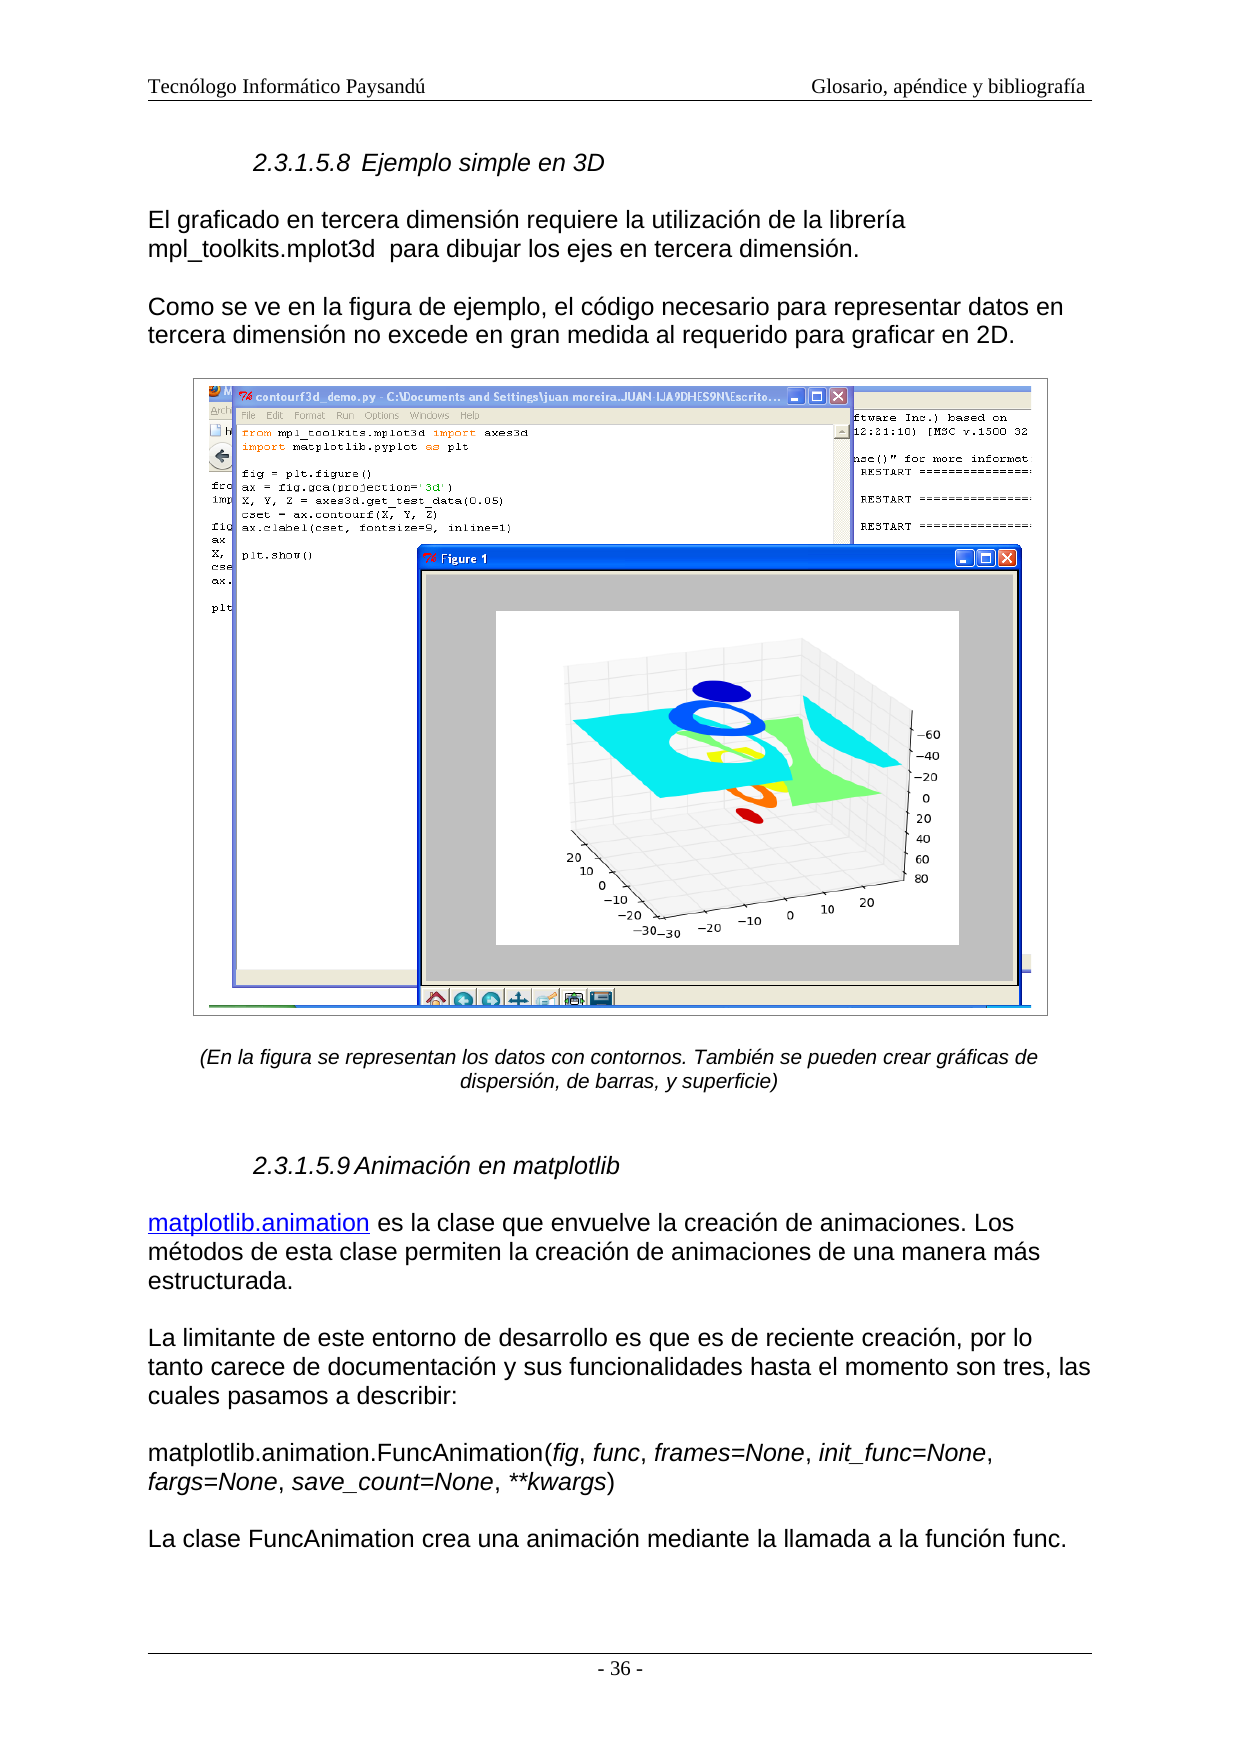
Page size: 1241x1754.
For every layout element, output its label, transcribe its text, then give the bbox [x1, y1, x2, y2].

subtitle Ejemplo simple en 3D [253, 148, 1092, 176]
text La limitante de este entorno de desarrollo es que es de reciente creación, por lo tanto carece de documentación y sus funcionalidades hasta el momento son tres, las cuales pasamos a describir: [148, 1323, 1092, 1409]
subtitle Animación en matplotlib [253, 1151, 1092, 1179]
text Como se ve en la figura de ejemplo, el código necesario para representar datos en tercera dimensión no excede en gran medida al requerido para graficar en 2D. [148, 291, 1092, 349]
text El graficado en tercera dimensión requiere la utilización de la librería mpl_toolkits.mplot3d para dibujar los ejes en tercera dimensión. [148, 205, 1092, 263]
text matplotlib.animation es la clase que envuelve la creación de animaciones. Los métodos de esta clase permiten la creación de animaciones de una manera más estructurada. [148, 1208, 1092, 1294]
picture [209, 386, 1032, 1008]
text La clase FuncAnimation crea una animación mediante la llamada a la función func. [148, 1524, 1092, 1553]
text matplotlib.animation.FuncAnimation(fig, func, frames=None, init_func=None, fargs=None, save_count=None, **kwargs) [148, 1438, 1092, 1496]
text (En la figura se representan los datos con contornos. También se pueden crear gráficas de dispersión, de barras, y superficie) [148, 1045, 1092, 1093]
